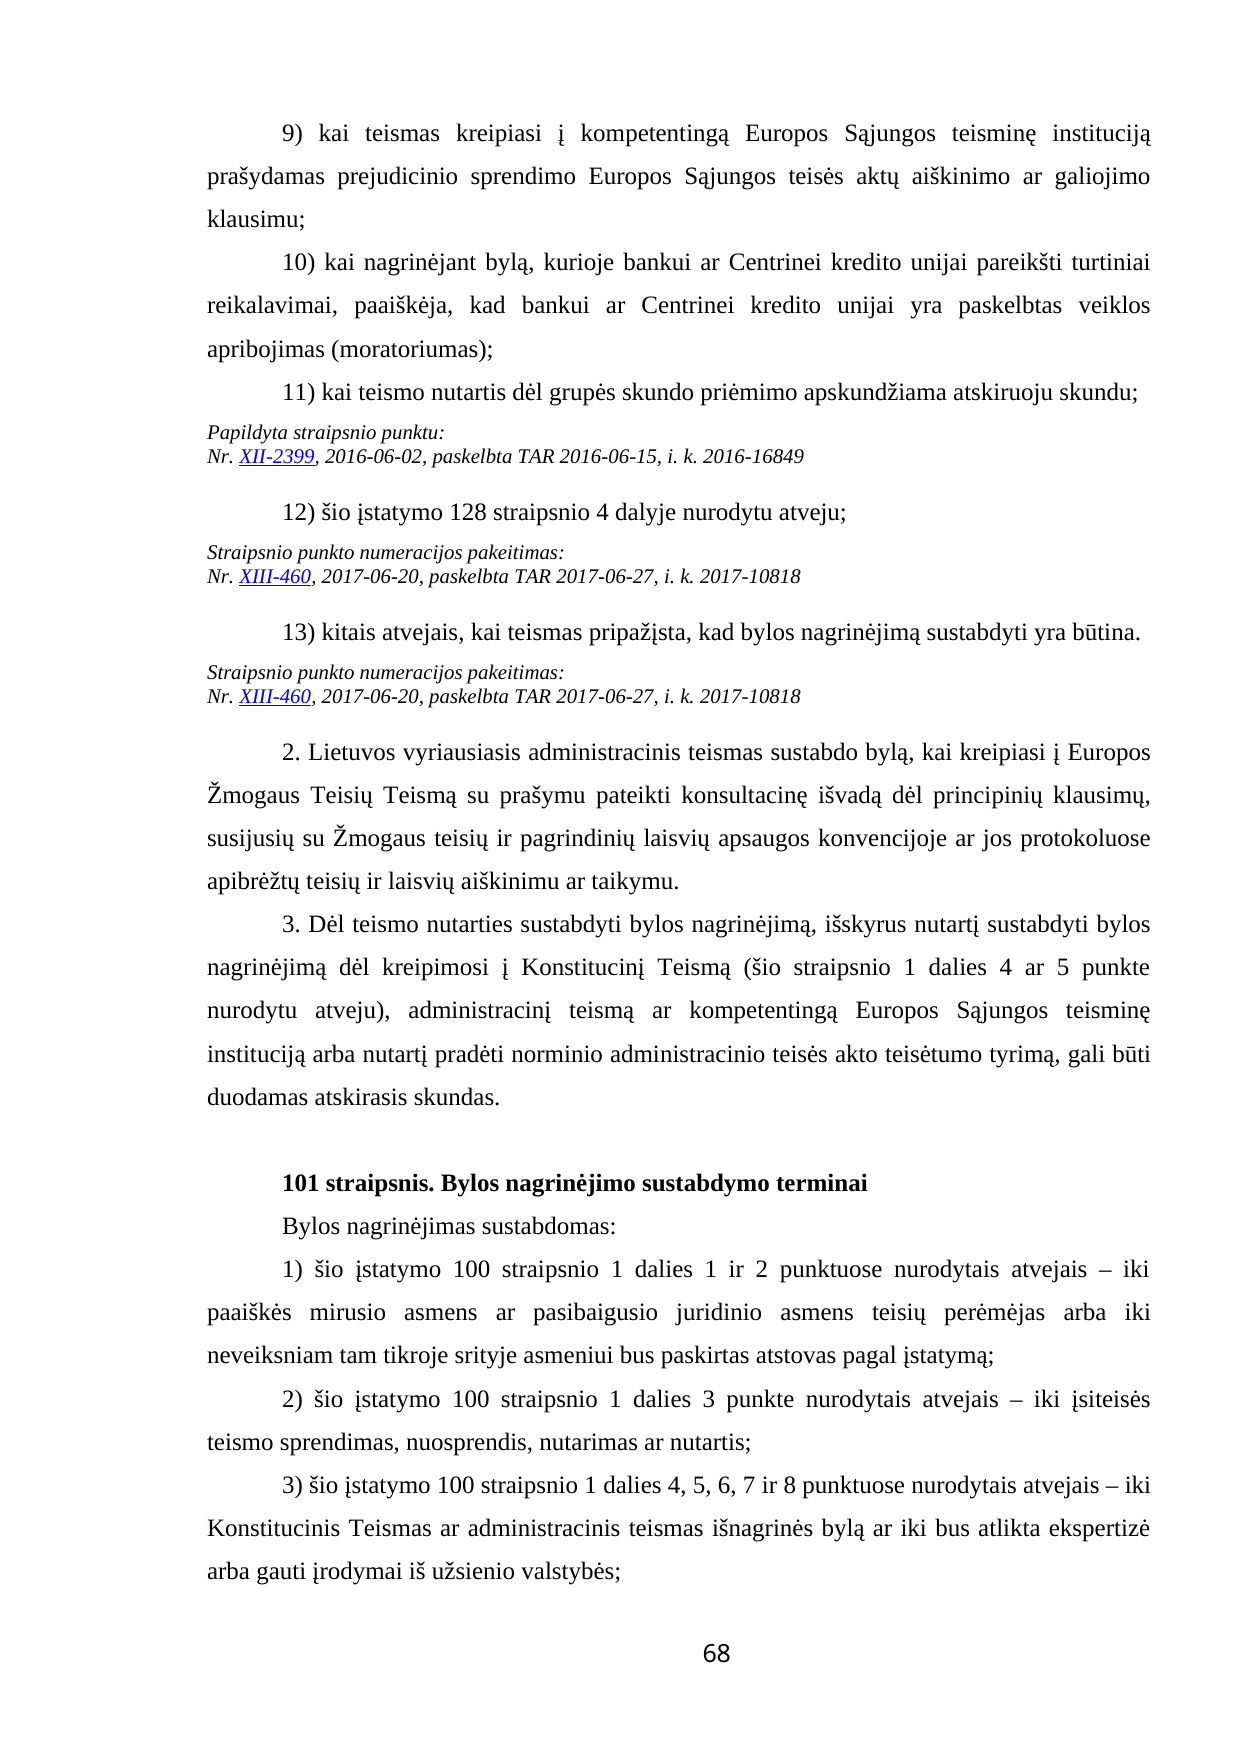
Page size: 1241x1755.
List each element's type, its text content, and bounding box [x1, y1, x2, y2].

text Nr. XIII-460, 2017-06-20, paskelbta TAR 2017-06-27, i. k. 2017-10818 [207, 564, 1152, 588]
text Papildyta straipsnio punktu: [207, 420, 1152, 444]
text Straipsnio punkto numeracijos pakeitimas: [207, 660, 1152, 684]
text 11) kai teismo nutartis dėl grupės skundo priėmimo apskundžiama atskiruoju skundu; [207, 377, 1152, 406]
text 1) šio įstatymo 100 straipsnio 1 dalies 1 ir 2 punktuose nurodytais atvejais – iki paaiškės mirusio asmens ar pasibaigusio juridinio asmens teisių perėmėjas arba iki neveiksniam tam tikroje srityje asmeniui bus paskirtas atstovas pagal įstatymą; [207, 1254, 1152, 1369]
text 12) šio įstatymo 128 straipsnio 4 dalyje nurodytu atveju; [207, 497, 1152, 526]
text 3. Dėl teismo nutarties sustabdyti bylos nagrinėjimą, išskyrus nutartį sustabdyti bylos nagrinėjimą dėl kreipimosi į Konstitucinį Teismą (šio straipsnio 1 dalies 4 ar 5 punkte nurodytu atveju), administracinį teismą ar kompetentingą Europos Sąjungos teisminę instituciją arba nutartį pradėti norminio administracinio teisės akto teisėtumo tyrimą, gali būti duodamas atskirasis skundas. [207, 909, 1152, 1111]
text 101 straipsnis. Bylos nagrinėjimo sustabdymo terminai [207, 1168, 1152, 1197]
text Bylos nagrinėjimas sustabdomas: [207, 1211, 1152, 1240]
text 9) kai teismas kreipiasi į kompetentingą Europos Sąjungos teisminę instituciją prašydamas prejudicinio sprendimo Europos Sąjungos teisės aktų aiškinimo ar galiojimo klausimu; [207, 118, 1152, 233]
text 2) šio įstatymo 100 straipsnio 1 dalies 3 punkte nurodytais atvejais – iki įsiteisės teismo sprendimas, nuosprendis, nutarimas ar nutartis; [207, 1384, 1152, 1456]
text 10) kai nagrinėjant bylą, kurioje bankui ar Centrinei kredito unijai pareikšti turtiniai reikalavimai, paaiškėja, kad bankui ar Centrinei kredito unijai yra paskelbtas veiklos apribojimas (moratoriumas); [207, 247, 1152, 362]
text Nr. XIII-460, 2017-06-20, paskelbta TAR 2017-06-27, i. k. 2017-10818 [207, 684, 1152, 708]
text Nr. XII-2399, 2016-06-02, paskelbta TAR 2016-06-15, i. k. 2016-16849 [207, 444, 1152, 468]
text 3) šio įstatymo 100 straipsnio 1 dalies 4, 5, 6, 7 ir 8 punktuose nurodytais atvejais – iki Konstitucinis Teismas ar administracinis teismas išnagrinės bylą ar iki bus atlikta ekspertizė arba gauti įrodymai iš užsienio valstybės; [207, 1470, 1152, 1585]
text 13) kitais atvejais, kai teismas pripažįsta, kad bylos nagrinėjimą sustabdyti yra būtina. [207, 617, 1152, 646]
text 2. Lietuvos vyriausiasis administracinis teismas sustabdo bylą, kai kreipiasi į Europos Žmogaus Teisių Teismą su prašymu pateikti konsultacinę išvadą dėl principinių klausimų, susijusių su Žmogaus teisių ir pagrindinių laisvių apsaugos konvencijoje ar jos protokoluose apibrėžtų teisių ir laisvių aiškinimu ar taikymu. [207, 737, 1152, 895]
text Straipsnio punkto numeracijos pakeitimas: [207, 540, 1152, 564]
